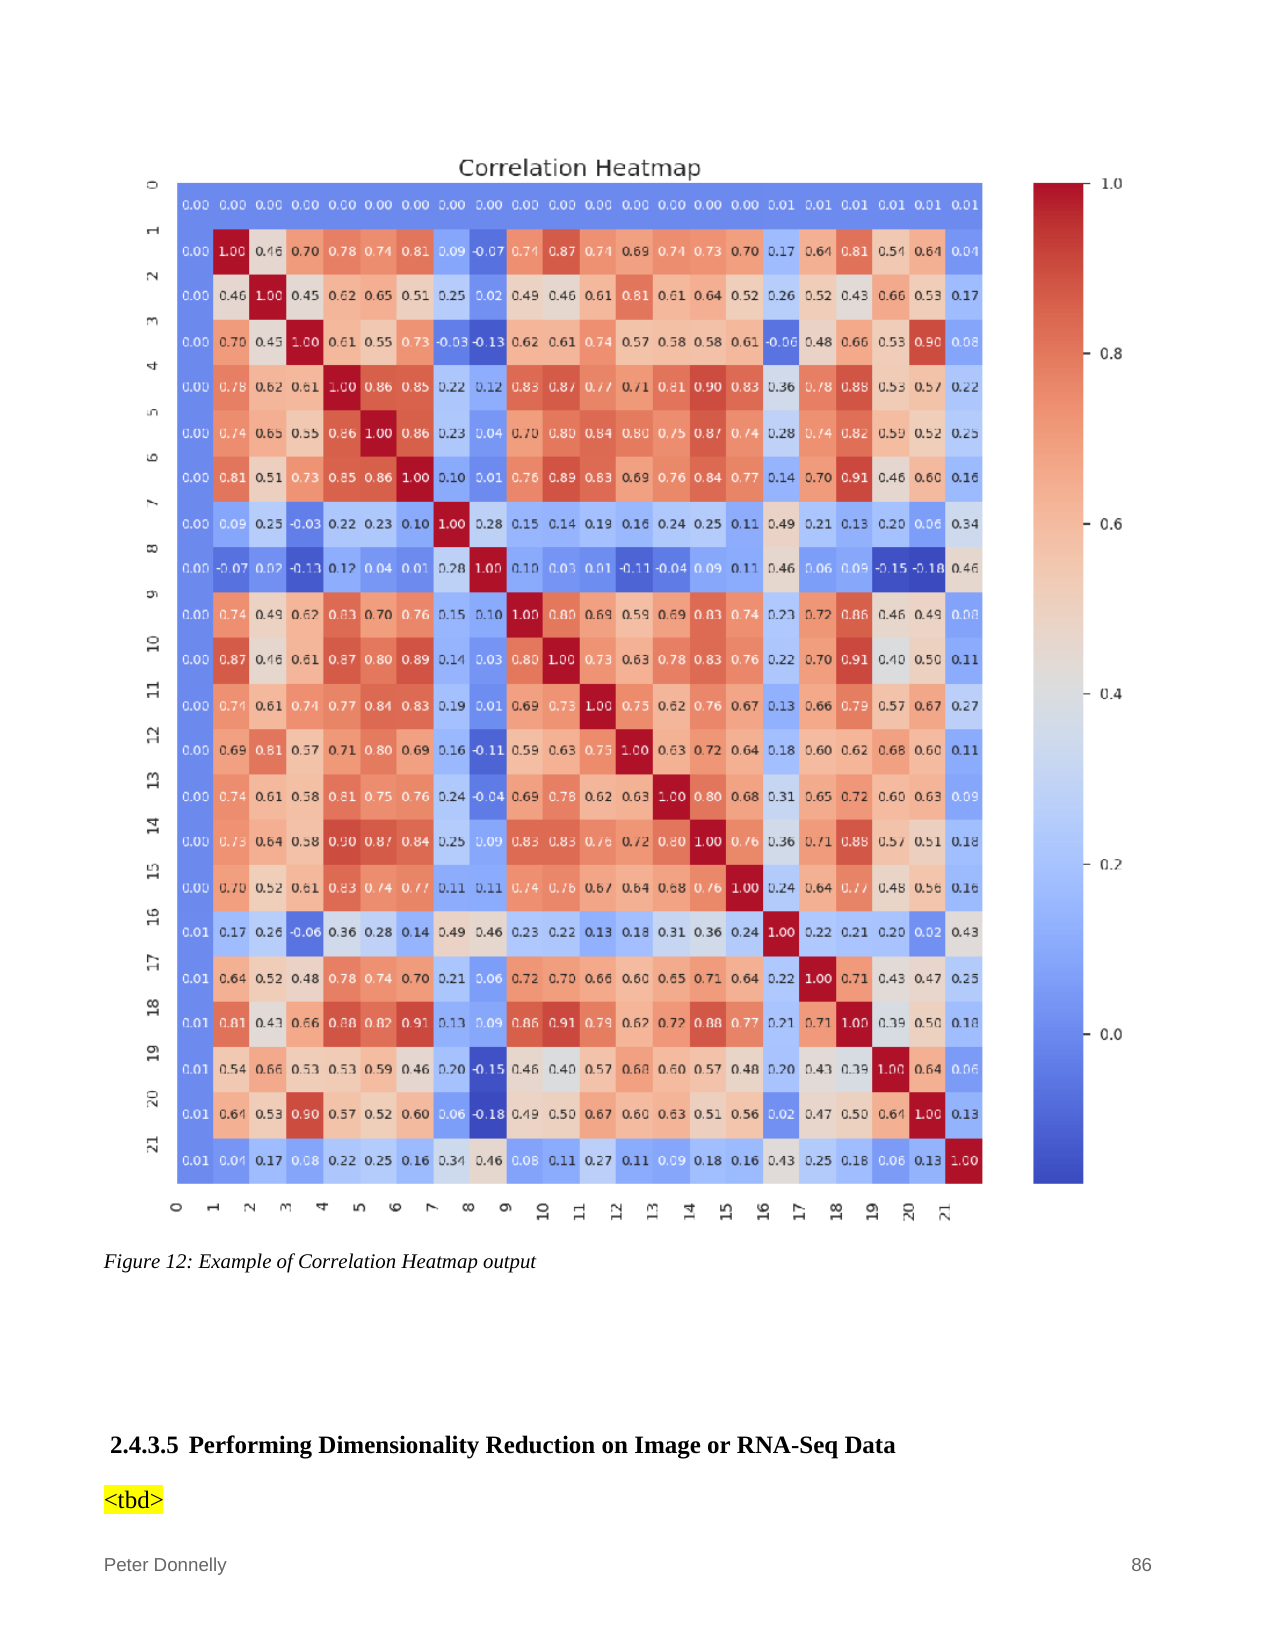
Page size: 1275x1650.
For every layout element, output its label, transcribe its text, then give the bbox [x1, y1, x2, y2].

text Figure 12: Example of Correlation Heatmap output [103, 1250, 1181, 1273]
subtitle Performing Dimensionality Reduction on Image or RNA-Seq Data [103, 1430, 1181, 1459]
picture [103, 132, 1182, 1250]
text <tbd> [103, 1485, 1181, 1514]
